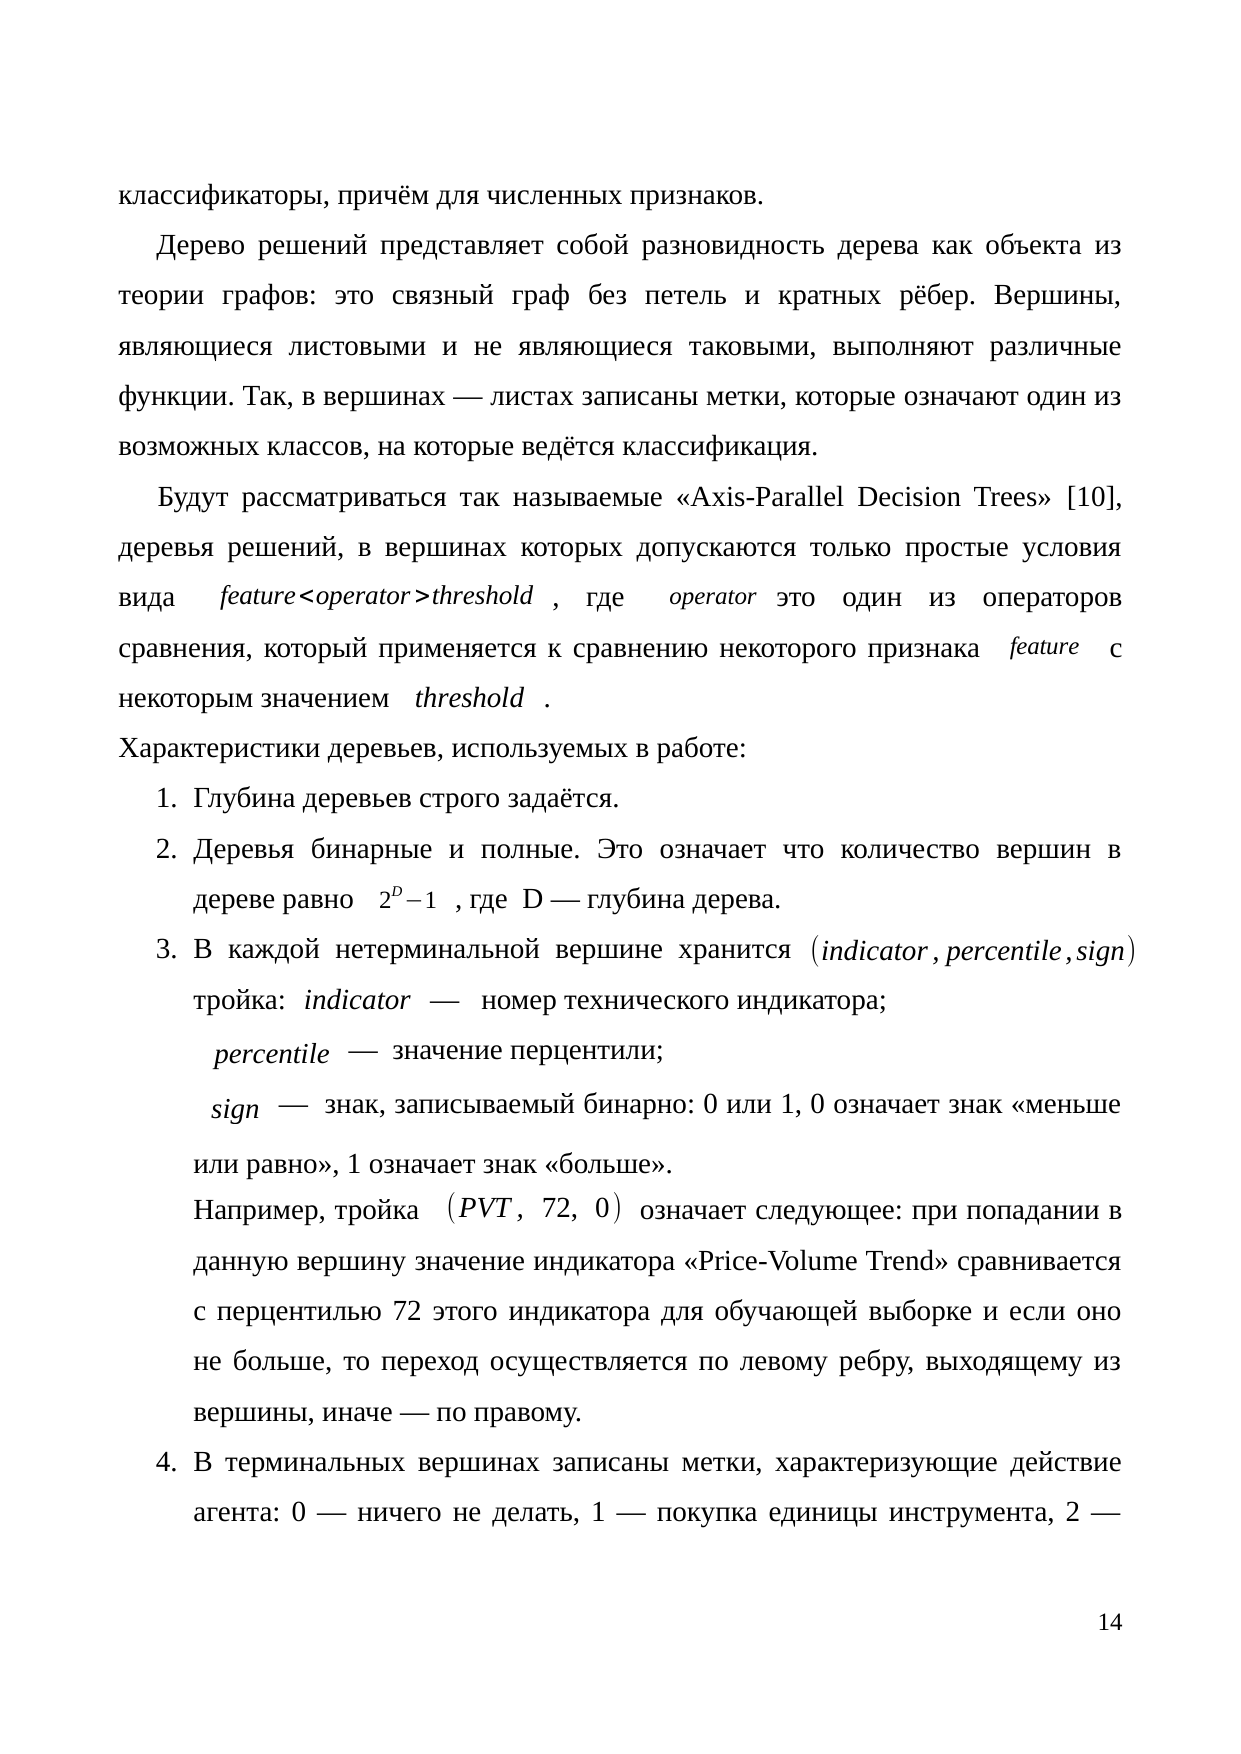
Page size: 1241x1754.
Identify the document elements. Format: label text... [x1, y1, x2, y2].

list Будут рассматриваться так называемые «Axis-Parallel Decision Trees» [10], деревья решений, в вершинах которых допускаются только простые условия вида , где это один из операторов сравнения, который применяется к сравнению некоторого признака с некоторым значением . [118, 479, 1122, 713]
list В каждой нетерминальной вершине хранится тройка:— номер технического индикатора; [156, 932, 1122, 1015]
list Деревья бинарные и полные. Это означает что количество вершин в дереве равно , где D — глубина дерева. [156, 831, 1122, 915]
list Глубина деревьев строго задаётся. [156, 781, 1122, 814]
list Дерево решений представляет собой разновидность дерева как объекта из теории графов: это связный граф без петель и кратных рёбер. Вершины, являющиеся листовыми и не являющиеся таковыми, выполняют различные функции. Так, в вершинах — листах записаны метки, которые означают один из возможных классов, на которые ведётся классификация. [118, 227, 1122, 462]
list — значение перцентили; [156, 1032, 1122, 1069]
list классификаторы, причём для численных признаков. [118, 177, 1122, 210]
list В терминальных вершинах записаны метки, характеризующие действие агента: 0 — ничего не делать, 1 — покупка единицы инструмента, 2 — [156, 1444, 1122, 1528]
text Характеристики деревьев, используемых в работе: [118, 730, 1122, 764]
list — знак, записываемый бинарно: 0 или 1, 0 означает знак «меньше или равно», 1 означает знак «больше». [156, 1086, 1122, 1174]
list Например, тройка означает следующее: при попадании в данную вершину значение индикатора «Price-Volume Trend» сравнивается с перцентилью 72 этого индикатора для обучающей выборке и если оно не больше, то переход осуществляется по левому ребру, выходящему из вершины, иначе — по правому. [156, 1191, 1122, 1427]
